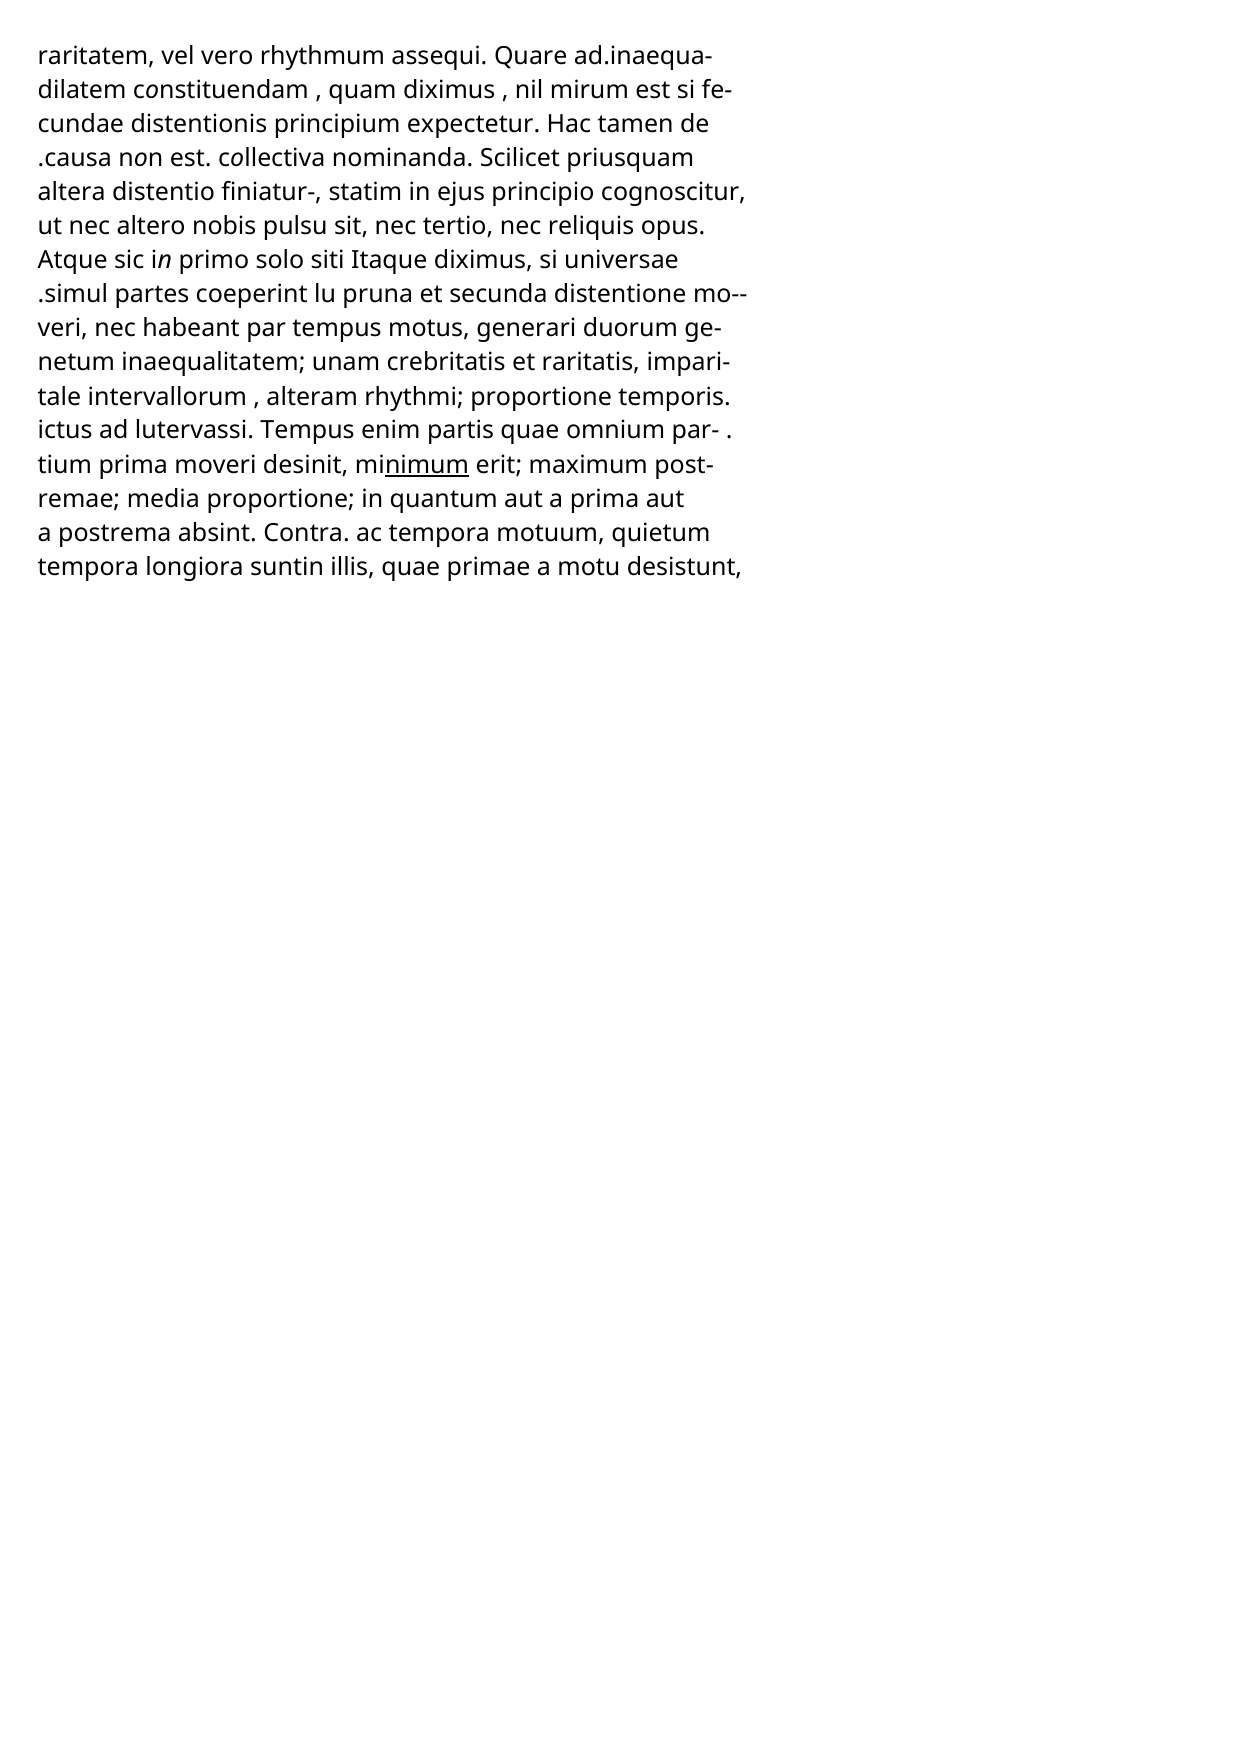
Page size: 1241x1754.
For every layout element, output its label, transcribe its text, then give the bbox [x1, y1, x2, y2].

text raritatem, vel vero rhythmum assequi. Quare ad.inaequa- dilatem constituendam , quam diximus , nil mirum est si fe- cundae distentionis principium expectetur. Hac tamen de .causa non est. collectiva nominanda. Scilicet priusquam altera distentio finiatur-, statim in ejus principio cognoscitur, ut nec altero nobis pulsu sit, nec tertio, nec reliquis opus. Atque sic in primo solo siti Itaque diximus, si universae .simul partes coeperint lu pruna et secunda distentione mo-- veri, nec habeant par tempus motus, generari duorum ge- netum inaequalitatem; unam crebritatis et raritatis, impari- tale intervallorum , alteram rhythmi; proportione temporis. ictus ad lutervassi. Tempus enim partis quae omnium par- . tium prima moveri desinit, minimum erit; maximum post- remae; media proportione; in quantum aut a prima aut a postrema absint. Contra. ac tempora motuum, quietum tempora longiora suntin illis, quae primae a motu desistunt, [37, 37, 1203, 582]
